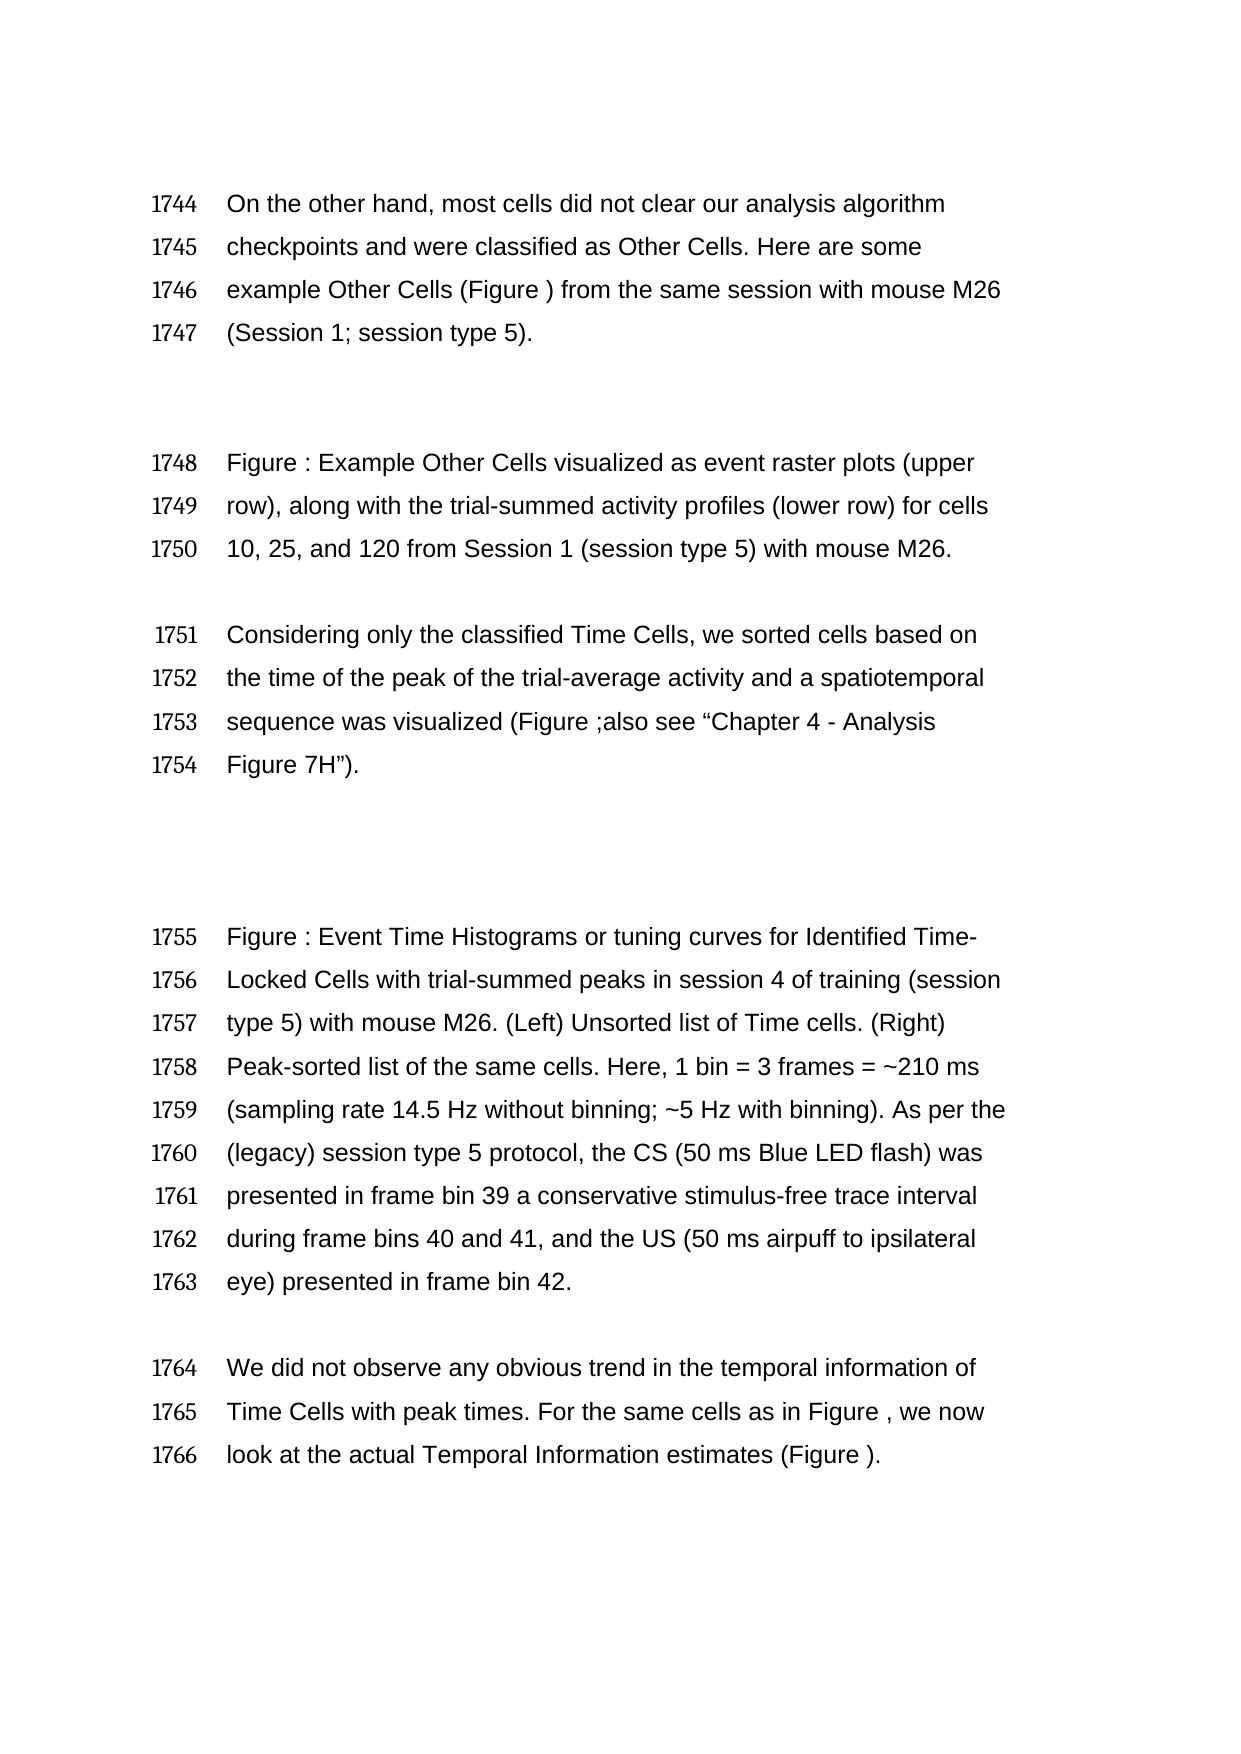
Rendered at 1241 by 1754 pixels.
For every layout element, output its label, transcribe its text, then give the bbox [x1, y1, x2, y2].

text Figure : Example Other Cells visualized as event raster plots (upper row), along with the trial-summed activity profiles (lower row) for cells 10, 25, and 120 from Session 1 (session type 5) with mouse M26. [226, 448, 1014, 563]
text Considering only the classified Time Cells, we sorted cells based on the time of the peak of the trial-average activity and a spatiotemporal sequence was visualized (Figure ;also see “Chapter 4 - Analysis Figure 7H”). [226, 620, 1014, 778]
text On the other hand, most cells did not clear our analysis algorithm checkpoints and were classified as Other Cells. Here are some example Other Cells (Figure ) from the same session with mouse M26 (Session 1; session type 5). [226, 189, 1014, 347]
text Figure : Event Time Histograms or tuning curves for Identified Time-Locked Cells with trial-summed peaks in session 4 of training (session type 5) with mouse M26. (Left) Unsorted list of Time cells. (Right) Peak-sorted list of the same cells. Here, 1 bin = 3 frames = ~210 ms (sampling rate 14.5 Hz without binning; ~5 Hz with binning). As per the (legacy) session type 5 protocol, the CS (50 ms Blue LED flash) was presented in frame bin 39 a conservative stimulus-free trace interval during frame bins 40 and 41, and the US (50 ms airpuff to ipsilateral eye) presented in frame bin 42. [226, 922, 1014, 1296]
text We did not observe any obvious trend in the temporal information of Time Cells with peak times. For the same cells as in Figure , we now look at the actual Temporal Information estimates (Figure ). [226, 1353, 1014, 1468]
